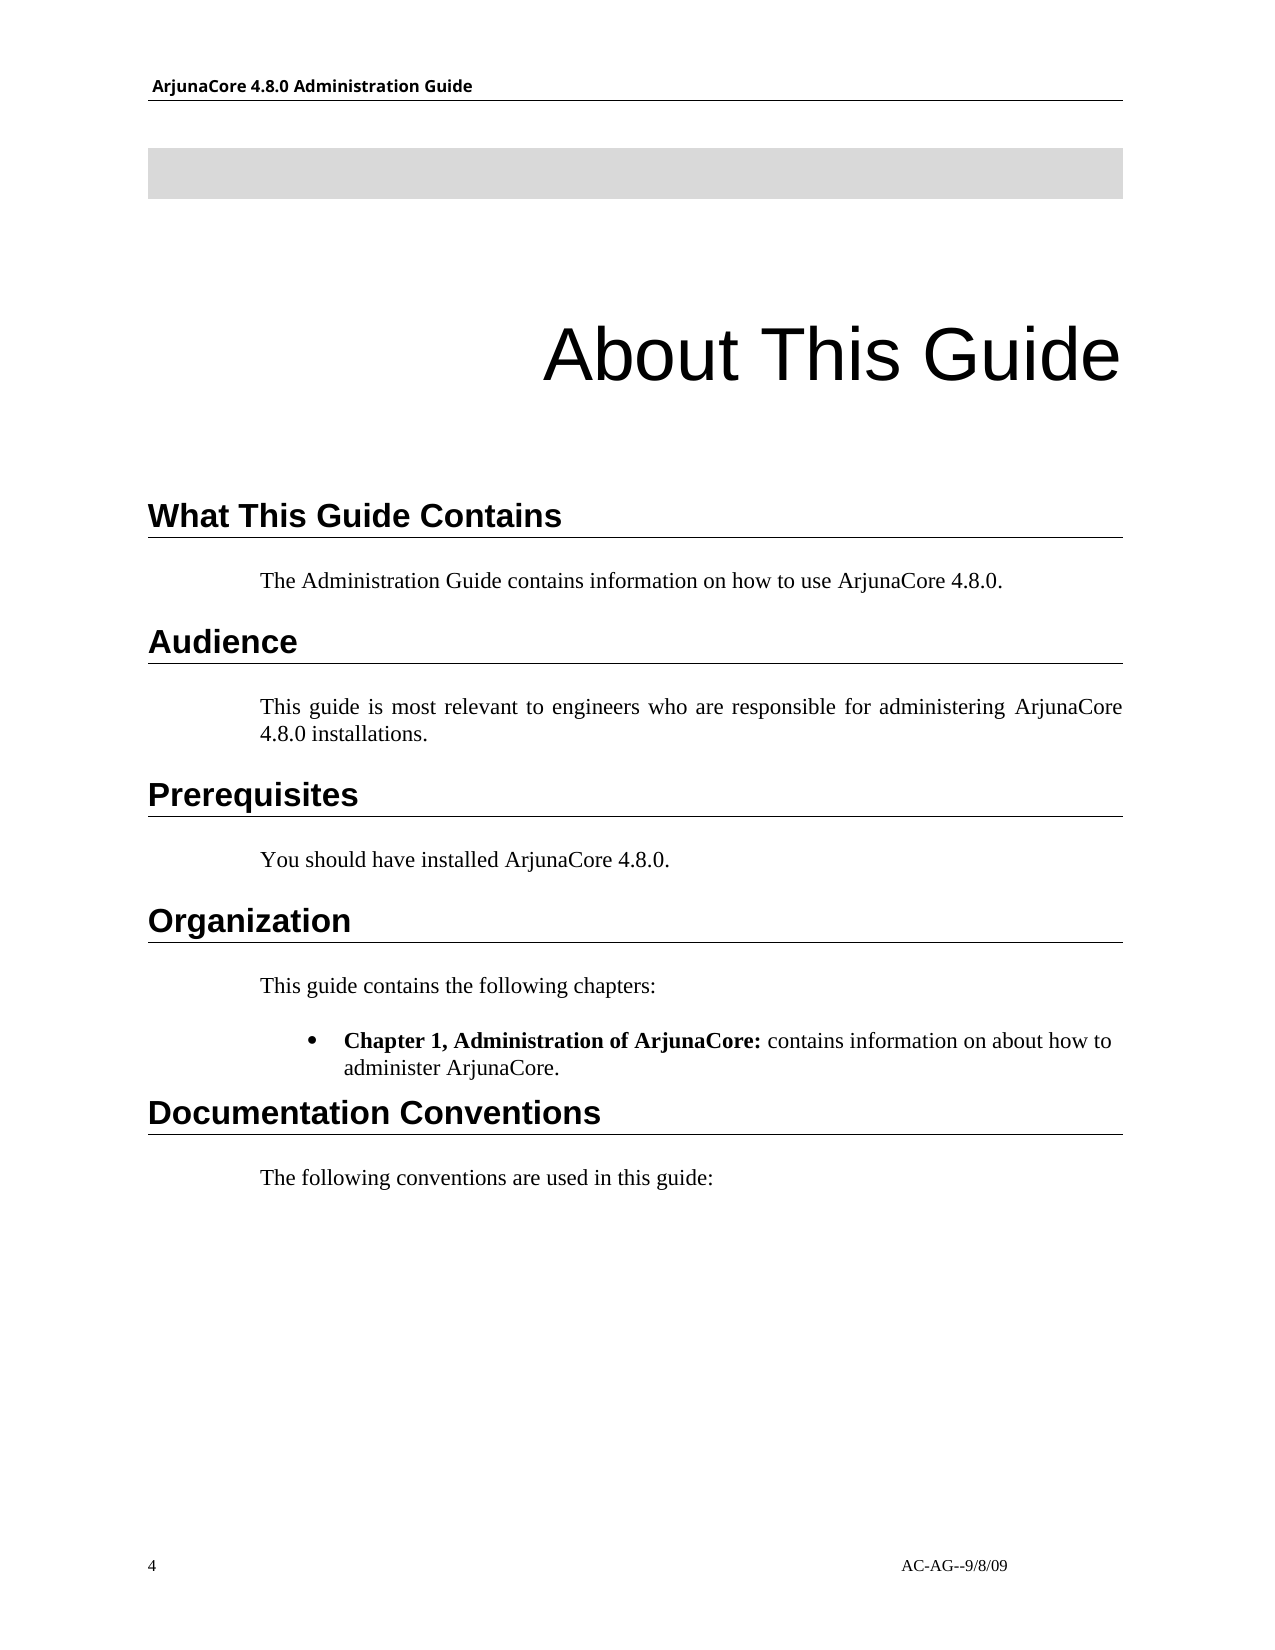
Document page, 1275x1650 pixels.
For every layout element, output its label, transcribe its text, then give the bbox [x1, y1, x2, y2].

subtitle Documentation Conventions [148, 1093, 1123, 1134]
list Chapter 1, Administration of ArjunaCore: contains information on about how to administer ArjunaCore. [308, 1028, 1123, 1080]
title About This Guide [263, 224, 1123, 396]
subtitle Prerequisites [148, 775, 1123, 816]
text The Administration Guide contains information on how to use ArjunaCore 4.8.0. [260, 567, 1123, 593]
text You should have installed ArjunaCore 4.8.0. [260, 846, 1123, 872]
subtitle Organization [148, 901, 1123, 942]
subtitle Audience [148, 622, 1123, 663]
subtitle What This Guide Contains [148, 496, 1123, 537]
text This guide contains the following chapters: [260, 972, 1123, 998]
text This guide is most relevant to engineers who are responsible for administering ArjunaCore 4.8.0 installations. [260, 693, 1123, 746]
text The following conventions are used in this guide: [260, 1164, 1123, 1190]
